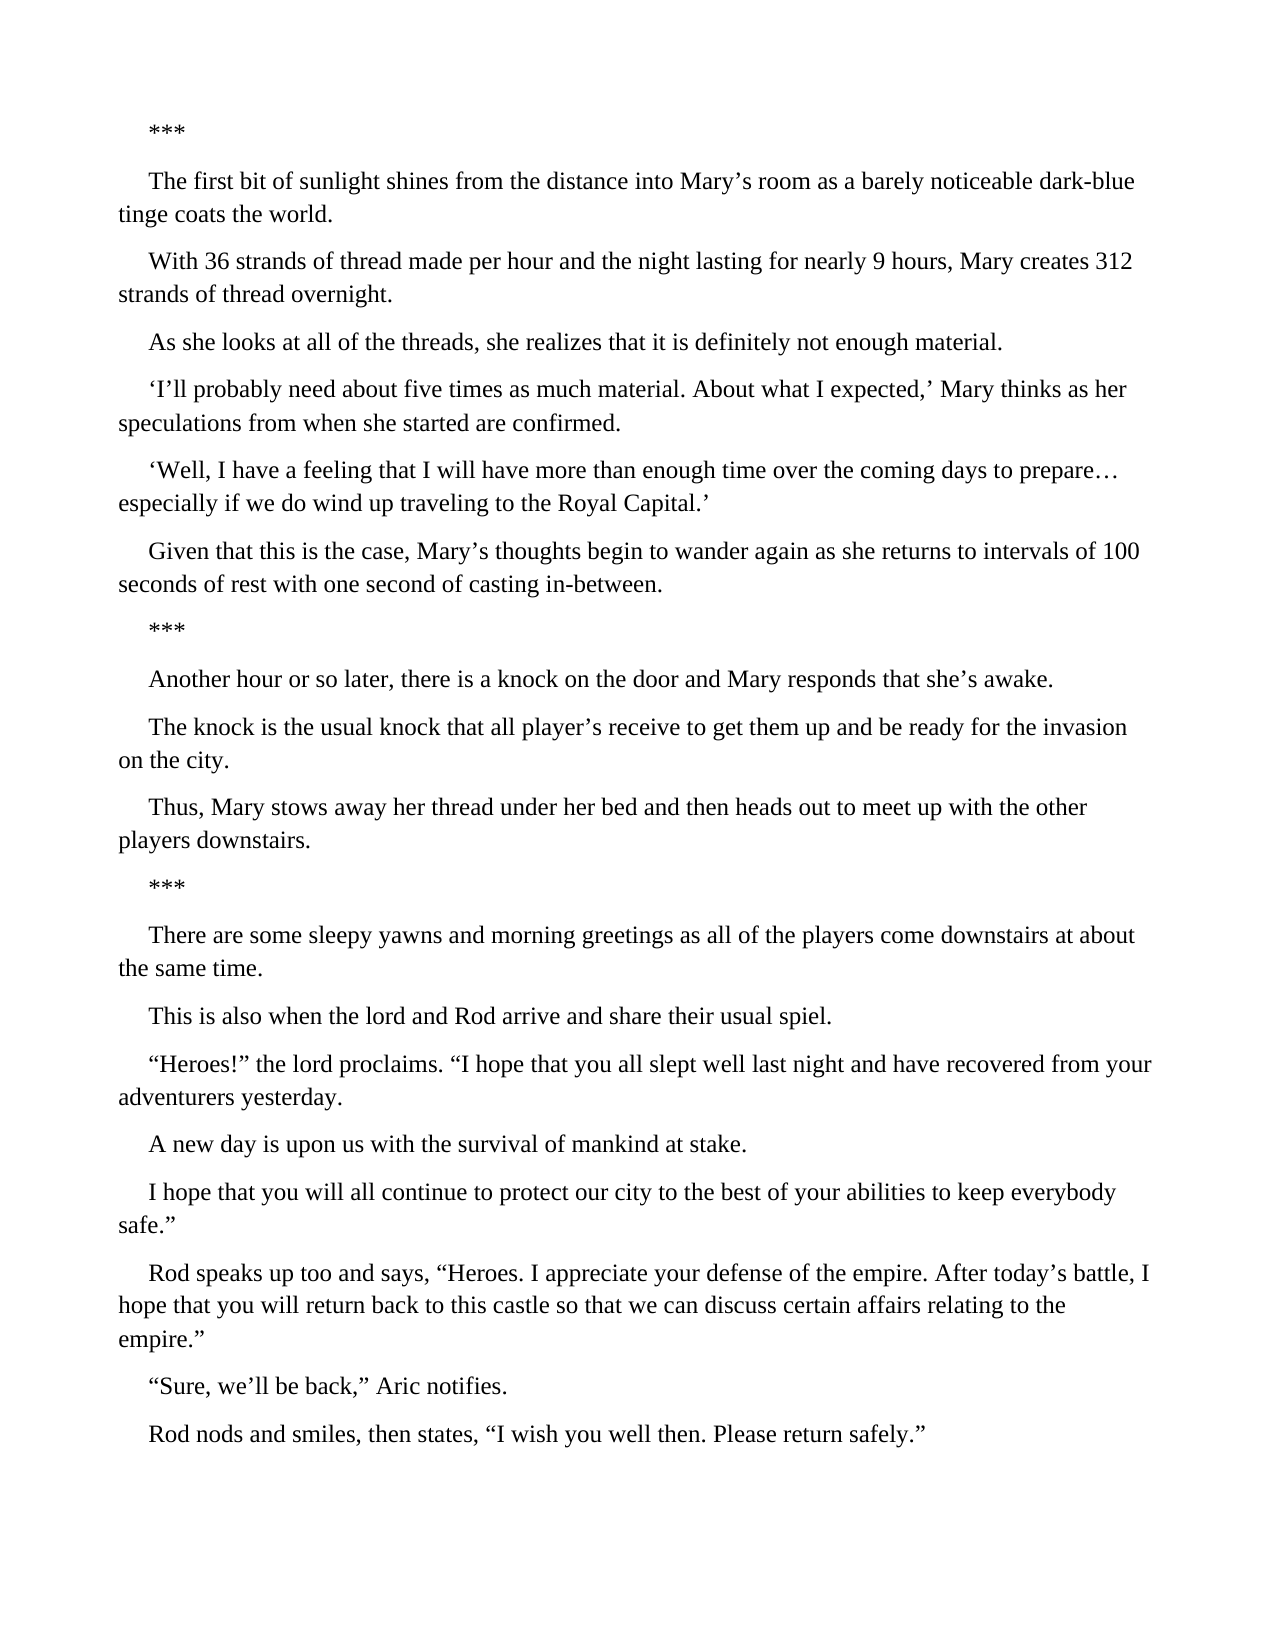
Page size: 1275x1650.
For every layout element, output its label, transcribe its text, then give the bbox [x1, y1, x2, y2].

text “Sure, we’ll be back,” Aric notifies. [118, 1371, 1157, 1400]
text I hope that you will all continue to protect our city to the best of your abilities to keep everybody safe.” [118, 1177, 1157, 1239]
text There are some sleepy yawns and morning greetings as all of the players come downstairs at about the same time. [118, 921, 1157, 982]
text *** [118, 873, 1157, 902]
text *** [118, 118, 1157, 147]
text “Heroes!” the lord proclaims. “I hope that you all slept well last night and have recovered from your adventurers yesterday. [118, 1049, 1157, 1111]
text Given that this is the case, Mary’s thoughts begin to wander again as she returns to intervals of 100 seconds of rest with one second of casting in-between. [118, 536, 1157, 598]
text Another hour or so later, there is a knock on the door and Mary responds that she’s awake. [118, 664, 1157, 693]
text The knock is the usual knock that all player’s receive to get them up and be ready for the invasion on the city. [118, 712, 1157, 773]
text With 36 strands of thread made per hour and the night lasting for nearly 9 hours, Mary creates 312 strands of thread overnight. [118, 246, 1157, 308]
text Rod speaks up too and says, “Heroes. I appreciate your defense of the empire. After today’s battle, I hope that you will return back to this castle so that we can discuss certain affairs relating to the empire.” [118, 1258, 1157, 1352]
text *** [118, 616, 1157, 645]
text This is also when the lord and Rod arrive and share their usual spiel. [118, 1001, 1157, 1030]
text ‘Well, I have a feeling that I will have more than enough time over the coming days to prepare… especially if we do wind up traveling to the Royal Capital.’ [118, 455, 1157, 517]
text A new day is upon us with the survival of mankind at stake. [118, 1129, 1157, 1158]
text Thus, Mary stows away her thread under her bed and then heads out to meet up with the other players downstairs. [118, 792, 1157, 854]
text The first bit of sunlight shines from the distance into Mary’s room as a barely noticeable dark-blue tinge coats the world. [118, 166, 1157, 227]
text As she looks at all of the threads, she realizes that it is definitely not enough material. [118, 327, 1157, 356]
text ‘I’ll probably need about five times as much material. About what I expected,’ Mary thinks as her speculations from when she started are confirmed. [118, 374, 1157, 436]
text Rod nods and smiles, then states, “I wish you well then. Please return safely.” [118, 1419, 1157, 1448]
